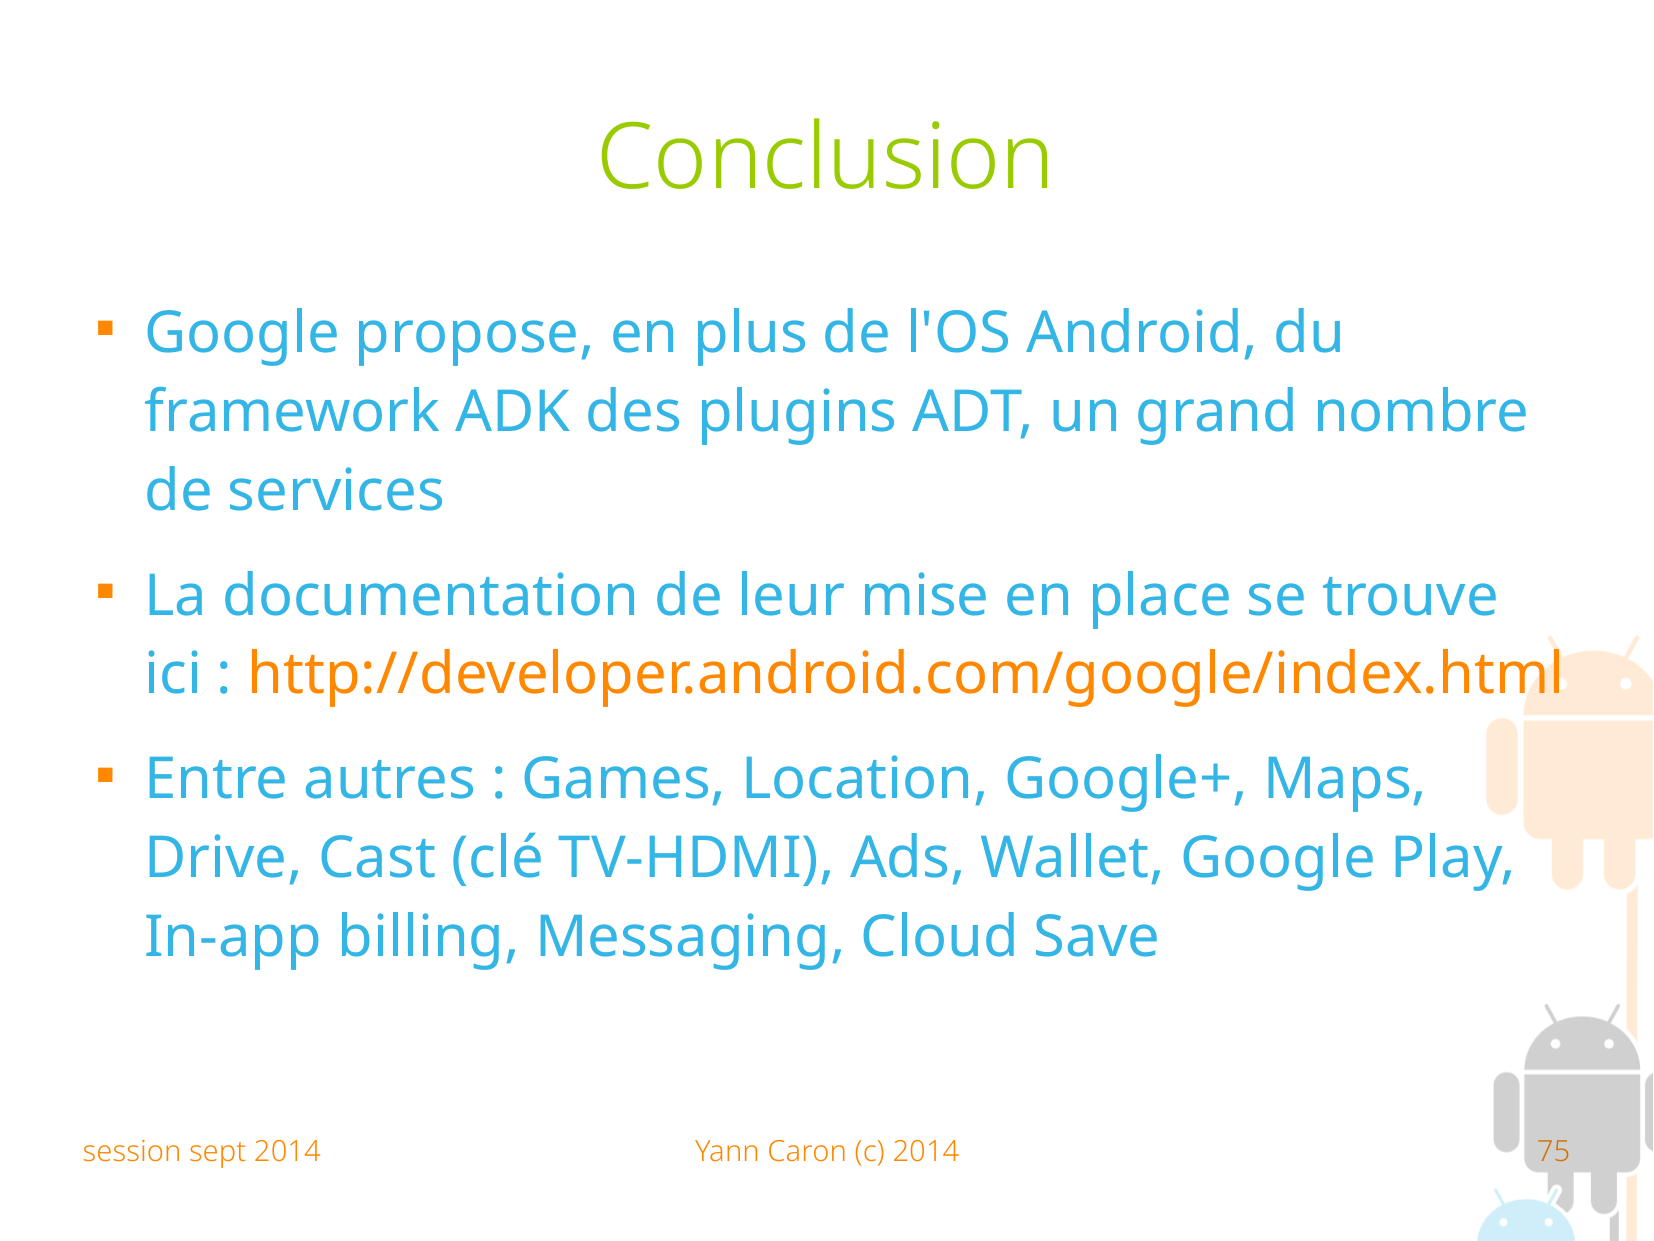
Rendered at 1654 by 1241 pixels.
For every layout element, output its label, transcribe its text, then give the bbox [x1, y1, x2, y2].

title Conclusion [82, 49, 1571, 257]
list Google propose, en plus de l'OS Android, du framework ADK des plugins ADT, un grand nombre de services La documentation de leur mise en place se trouve ici : http://developer.android.com/google/index.html Entre autres : Games, Location, Google+, Maps, Drive, Cast (clé TV-HDMI), Ads, Wallet, Google Play, In-app billing, Messaging, Cloud Save [82, 290, 1571, 1010]
picture [240, 423, 1654, 1241]
